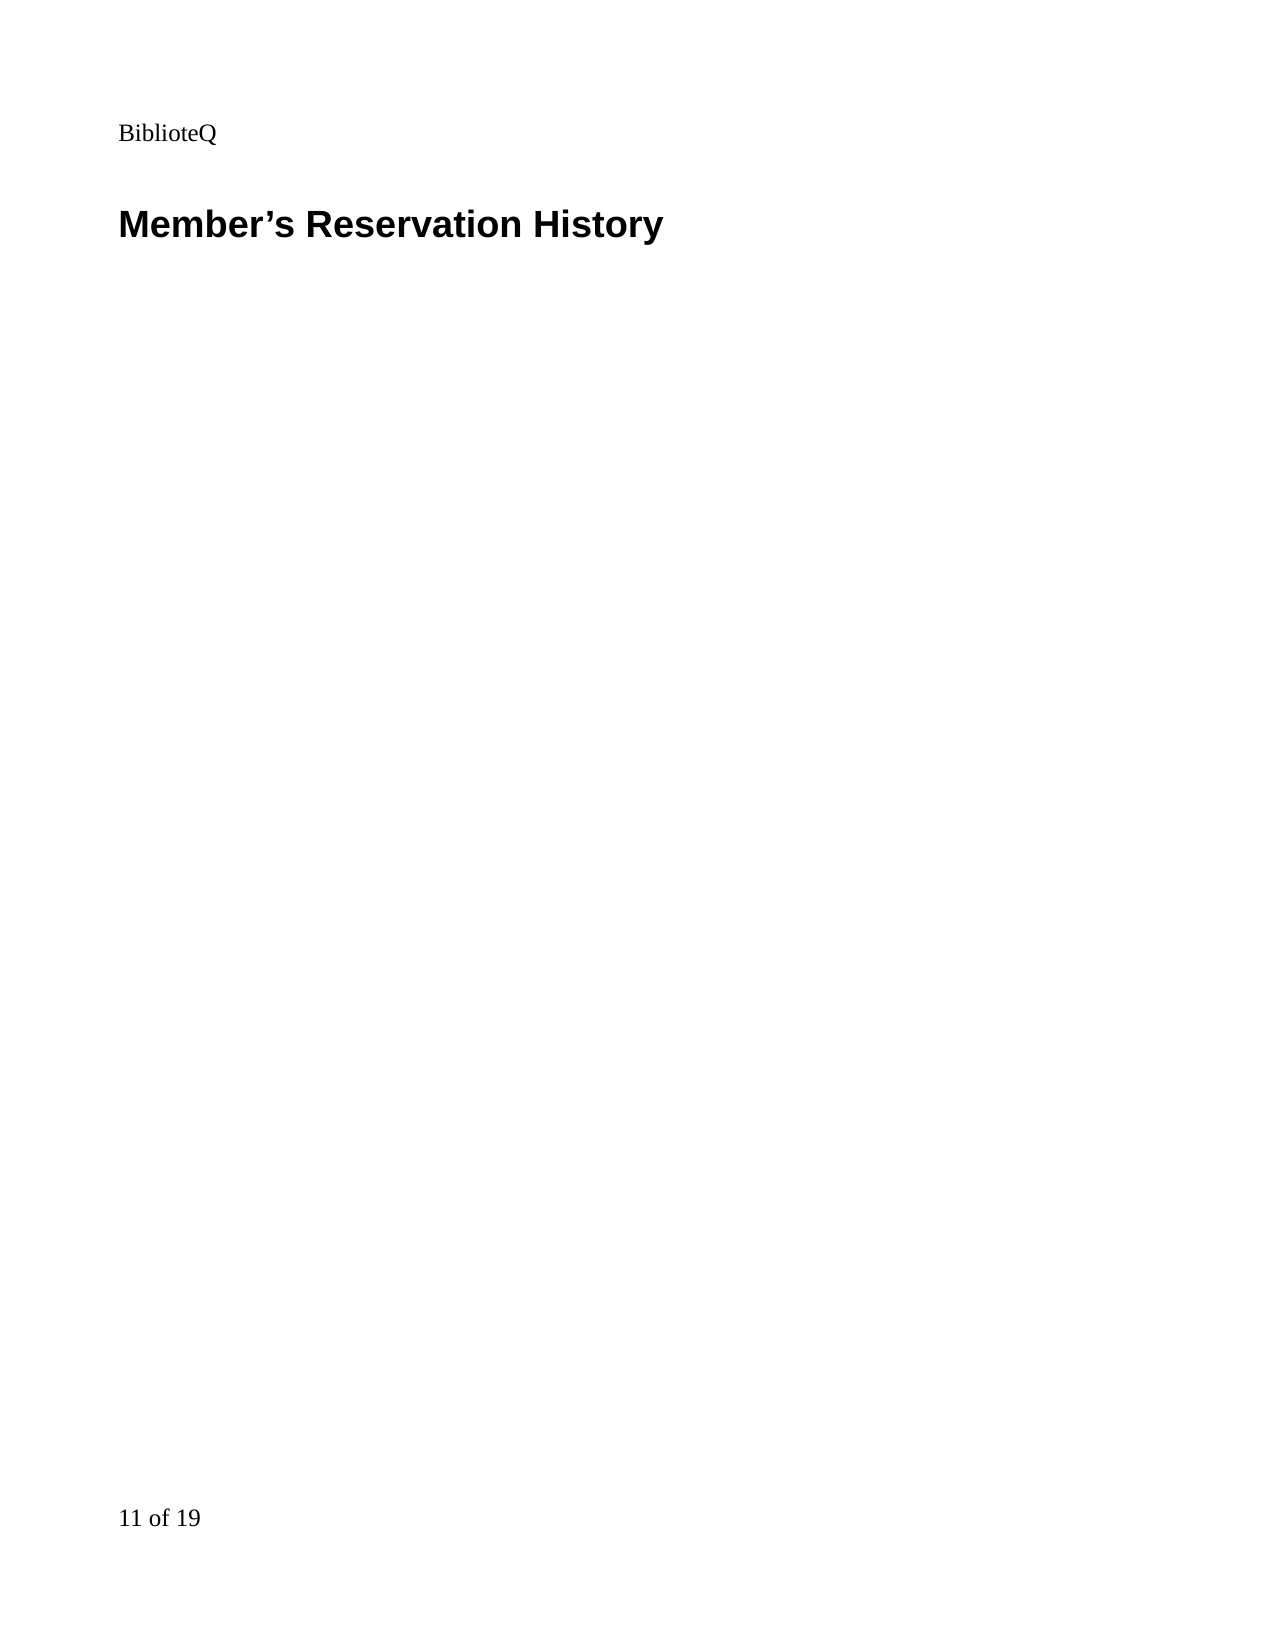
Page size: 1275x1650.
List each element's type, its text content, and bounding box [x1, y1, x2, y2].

subtitle Member’s Reservation History [118, 201, 1157, 245]
